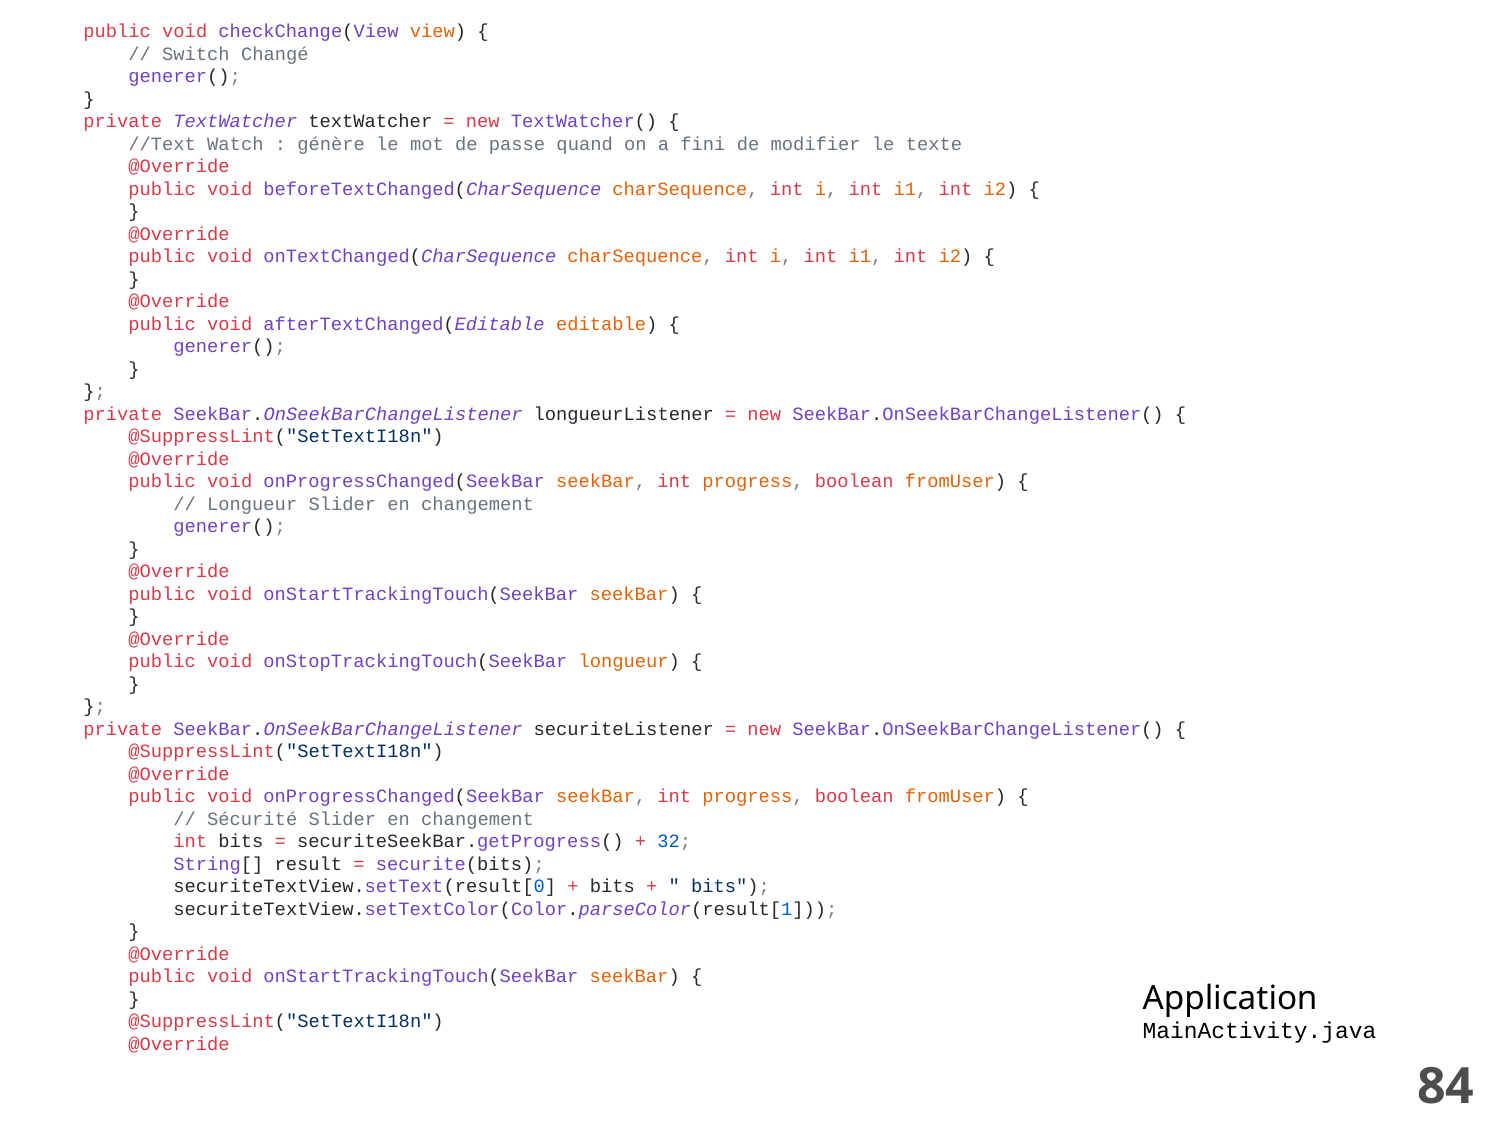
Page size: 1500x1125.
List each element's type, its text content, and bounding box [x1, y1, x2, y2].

text_box public void checkChange(View view) { // Switch Changé generer(); } private TextWatcher textWatcher = new TextWatcher() { //Text Watch : génère le mot de passe quand on a fini de modifier le texte @Override public void beforeTextChanged(CharSequence charSequence, int i, int i1, int i2) { } @Override public void onTextChanged(CharSequence charSequence, int i, int i1, int i2) { } @Override public void afterTextChanged(Editable editable) { generer(); } }; private SeekBar.OnSeekBarChangeListener longueurListener = new SeekBar.OnSeekBarChangeListener() { @SuppressLint("SetTextI18n") @Override public void onProgressChanged(SeekBar seekBar, int progress, boolean fromUser) { // Longueur Slider en changement generer(); } @Override public void onStartTrackingTouch(SeekBar seekBar) { } @Override public void onStopTrackingTouch(SeekBar longueur) { } }; private SeekBar.OnSeekBarChangeListener securiteListener = new SeekBar.OnSeekBarChangeListener() { @SuppressLint("SetTextI18n") @Override public void onProgressChanged(SeekBar seekBar, int progress, boolean fromUser) { // Sécurité Slider en changement int bits = securiteSeekBar.getProgress() + 32; String[] result = securite(bits); securiteTextView.setText(result[0] + bits + " bits"); securiteTextView.setTextColor(Color.parseColor(result[1])); } @Override public void onStartTrackingTouch(SeekBar seekBar) { } @SuppressLint("SetTextI18n") @Override [23, 11, 1477, 1111]
text_box [1417, 1054, 1500, 1109]
text_box Application MainActivity.java [1127, 968, 1447, 1104]
